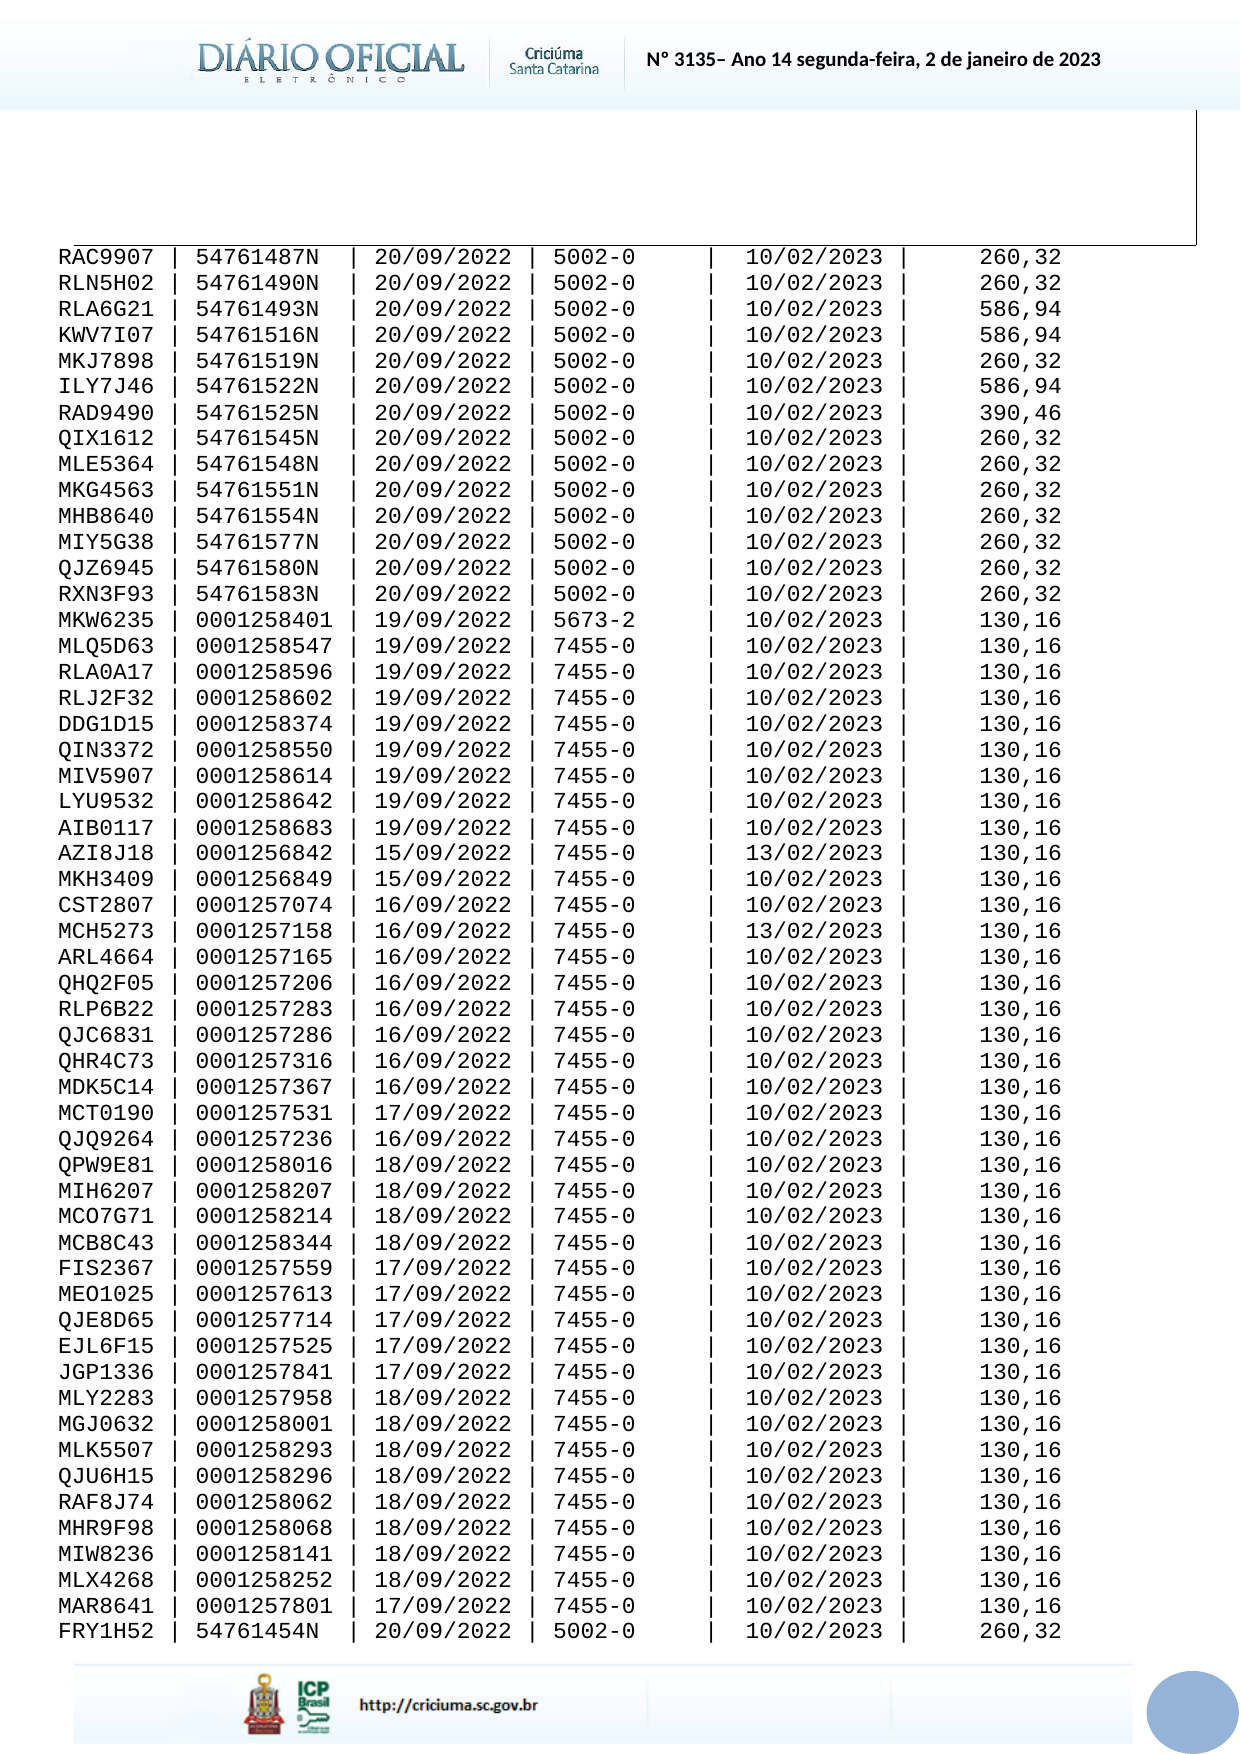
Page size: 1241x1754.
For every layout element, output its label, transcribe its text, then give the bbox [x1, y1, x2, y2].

text JGP1336 | 0001257841 | 17/09/2022 | 7455-0 | 10/02/2023 | 130,16 [44, 1361, 1196, 1386]
text LYU9532 | 0001258642 | 19/09/2022 | 7455-0 | 10/02/2023 | 130,16 [44, 790, 1196, 816]
text MLY2283 | 0001257958 | 18/09/2022 | 7455-0 | 10/02/2023 | 130,16 [44, 1386, 1196, 1412]
text FRY1H52 | 54761454N | 20/09/2022 | 5002-0 | 10/02/2023 | 260,32 [44, 1620, 1196, 1646]
text QHQ2F05 | 0001257206 | 16/09/2022 | 7455-0 | 10/02/2023 | 130,16 [44, 971, 1196, 997]
text KWV7I07 | 54761516N | 20/09/2022 | 5002-0 | 10/02/2023 | 586,94 [44, 323, 1196, 349]
text MHB8640 | 54761554N | 20/09/2022 | 5002-0 | 10/02/2023 | 260,32 [44, 504, 1196, 531]
text QHR4C73 | 0001257316 | 16/09/2022 | 7455-0 | 10/02/2023 | 130,16 [44, 1049, 1196, 1075]
text MLK5507 | 0001258293 | 18/09/2022 | 7455-0 | 10/02/2023 | 130,16 [44, 1438, 1196, 1464]
text MLX4268 | 0001258252 | 18/09/2022 | 7455-0 | 10/02/2023 | 130,16 [44, 1568, 1196, 1594]
text EJL6F15 | 0001257525 | 17/09/2022 | 7455-0 | 10/02/2023 | 130,16 [44, 1334, 1196, 1361]
text MCT0190 | 0001257531 | 17/09/2022 | 7455-0 | 10/02/2023 | 130,16 [44, 1101, 1196, 1127]
text MDK5C14 | 0001257367 | 16/09/2022 | 7455-0 | 10/02/2023 | 130,16 [44, 1075, 1196, 1101]
text QJE8D65 | 0001257714 | 17/09/2022 | 7455-0 | 10/02/2023 | 130,16 [44, 1309, 1196, 1334]
text CST2807 | 0001257074 | 16/09/2022 | 7455-0 | 10/02/2023 | 130,16 [44, 894, 1196, 919]
text RLN5H02 | 54761490N | 20/09/2022 | 5002-0 | 10/02/2023 | 260,32 [44, 271, 1196, 297]
text MIW8236 | 0001258141 | 18/09/2022 | 7455-0 | 10/02/2023 | 130,16 [44, 1542, 1196, 1568]
text QIX1612 | 54761545N | 20/09/2022 | 5002-0 | 10/02/2023 | 260,32 [44, 427, 1196, 453]
text MIY5G38 | 54761577N | 20/09/2022 | 5002-0 | 10/02/2023 | 260,32 [44, 531, 1196, 556]
text RLA0A17 | 0001258596 | 19/09/2022 | 7455-0 | 10/02/2023 | 130,16 [44, 660, 1196, 686]
text MLE5364 | 54761548N | 20/09/2022 | 5002-0 | 10/02/2023 | 260,32 [44, 453, 1196, 479]
text RAD9490 | 54761525N | 20/09/2022 | 5002-0 | 10/02/2023 | 390,46 [44, 401, 1196, 427]
text QPW9E81 | 0001258016 | 18/09/2022 | 7455-0 | 10/02/2023 | 130,16 [44, 1153, 1196, 1179]
text AIB0117 | 0001258683 | 19/09/2022 | 7455-0 | 10/02/2023 | 130,16 [44, 816, 1196, 842]
text MKJ7898 | 54761519N | 20/09/2022 | 5002-0 | 10/02/2023 | 260,32 [44, 349, 1196, 375]
text QJQ9264 | 0001257236 | 16/09/2022 | 7455-0 | 10/02/2023 | 130,16 [44, 1127, 1196, 1153]
text QJZ6945 | 54761580N | 20/09/2022 | 5002-0 | 10/02/2023 | 260,32 [44, 556, 1196, 582]
text MCH5273 | 0001257158 | 16/09/2022 | 7455-0 | 13/02/2023 | 130,16 [44, 919, 1196, 946]
text MKG4563 | 54761551N | 20/09/2022 | 5002-0 | 10/02/2023 | 260,32 [44, 479, 1196, 504]
text RLJ2F32 | 0001258602 | 19/09/2022 | 7455-0 | 10/02/2023 | 130,16 [44, 686, 1196, 712]
text MLQ5D63 | 0001258547 | 19/09/2022 | 7455-0 | 10/02/2023 | 130,16 [44, 634, 1196, 660]
text QIN3372 | 0001258550 | 19/09/2022 | 7455-0 | 10/02/2023 | 130,16 [44, 738, 1196, 764]
text MIH6207 | 0001258207 | 18/09/2022 | 7455-0 | 10/02/2023 | 130,16 [44, 1179, 1196, 1205]
text MIV5907 | 0001258614 | 19/09/2022 | 7455-0 | 10/02/2023 | 130,16 [44, 764, 1196, 790]
text QJC6831 | 0001257286 | 16/09/2022 | 7455-0 | 10/02/2023 | 130,16 [44, 1023, 1196, 1049]
text MKH3409 | 0001256849 | 15/09/2022 | 7455-0 | 10/02/2023 | 130,16 [44, 868, 1196, 894]
text MCB8C43 | 0001258344 | 18/09/2022 | 7455-0 | 10/02/2023 | 130,16 [44, 1231, 1196, 1257]
text MKW6235 | 0001258401 | 19/09/2022 | 5673-2 | 10/02/2023 | 130,16 [44, 608, 1196, 634]
text RLA6G21 | 54761493N | 20/09/2022 | 5002-0 | 10/02/2023 | 586,94 [44, 297, 1196, 323]
text MGJ0632 | 0001258001 | 18/09/2022 | 7455-0 | 10/02/2023 | 130,16 [44, 1412, 1196, 1438]
text ARL4664 | 0001257165 | 16/09/2022 | 7455-0 | 10/02/2023 | 130,16 [44, 946, 1196, 971]
text DDG1D15 | 0001258374 | 19/09/2022 | 7455-0 | 10/02/2023 | 130,16 [44, 712, 1196, 738]
text RAC9907 | 54761487N | 20/09/2022 | 5002-0 | 10/02/2023 | 260,32 [44, 245, 1196, 271]
text RLP6B22 | 0001257283 | 16/09/2022 | 7455-0 | 10/02/2023 | 130,16 [44, 997, 1196, 1023]
text RXN3F93 | 54761583N | 20/09/2022 | 5002-0 | 10/02/2023 | 260,32 [44, 582, 1196, 608]
text MHR9F98 | 0001258068 | 18/09/2022 | 7455-0 | 10/02/2023 | 130,16 [44, 1516, 1196, 1542]
text MCO7G71 | 0001258214 | 18/09/2022 | 7455-0 | 10/02/2023 | 130,16 [44, 1205, 1196, 1231]
text MAR8641 | 0001257801 | 17/09/2022 | 7455-0 | 10/02/2023 | 130,16 [44, 1594, 1196, 1620]
text RAF8J74 | 0001258062 | 18/09/2022 | 7455-0 | 10/02/2023 | 130,16 [44, 1490, 1196, 1516]
text FIS2367 | 0001257559 | 17/09/2022 | 7455-0 | 10/02/2023 | 130,16 [44, 1257, 1196, 1283]
text ILY7J46 | 54761522N | 20/09/2022 | 5002-0 | 10/02/2023 | 586,94 [44, 375, 1196, 401]
text AZI8J18 | 0001256842 | 15/09/2022 | 7455-0 | 13/02/2023 | 130,16 [44, 842, 1196, 868]
text QJU6H15 | 0001258296 | 18/09/2022 | 7455-0 | 10/02/2023 | 130,16 [44, 1464, 1196, 1490]
text MEO1025 | 0001257613 | 17/09/2022 | 7455-0 | 10/02/2023 | 130,16 [44, 1283, 1196, 1309]
